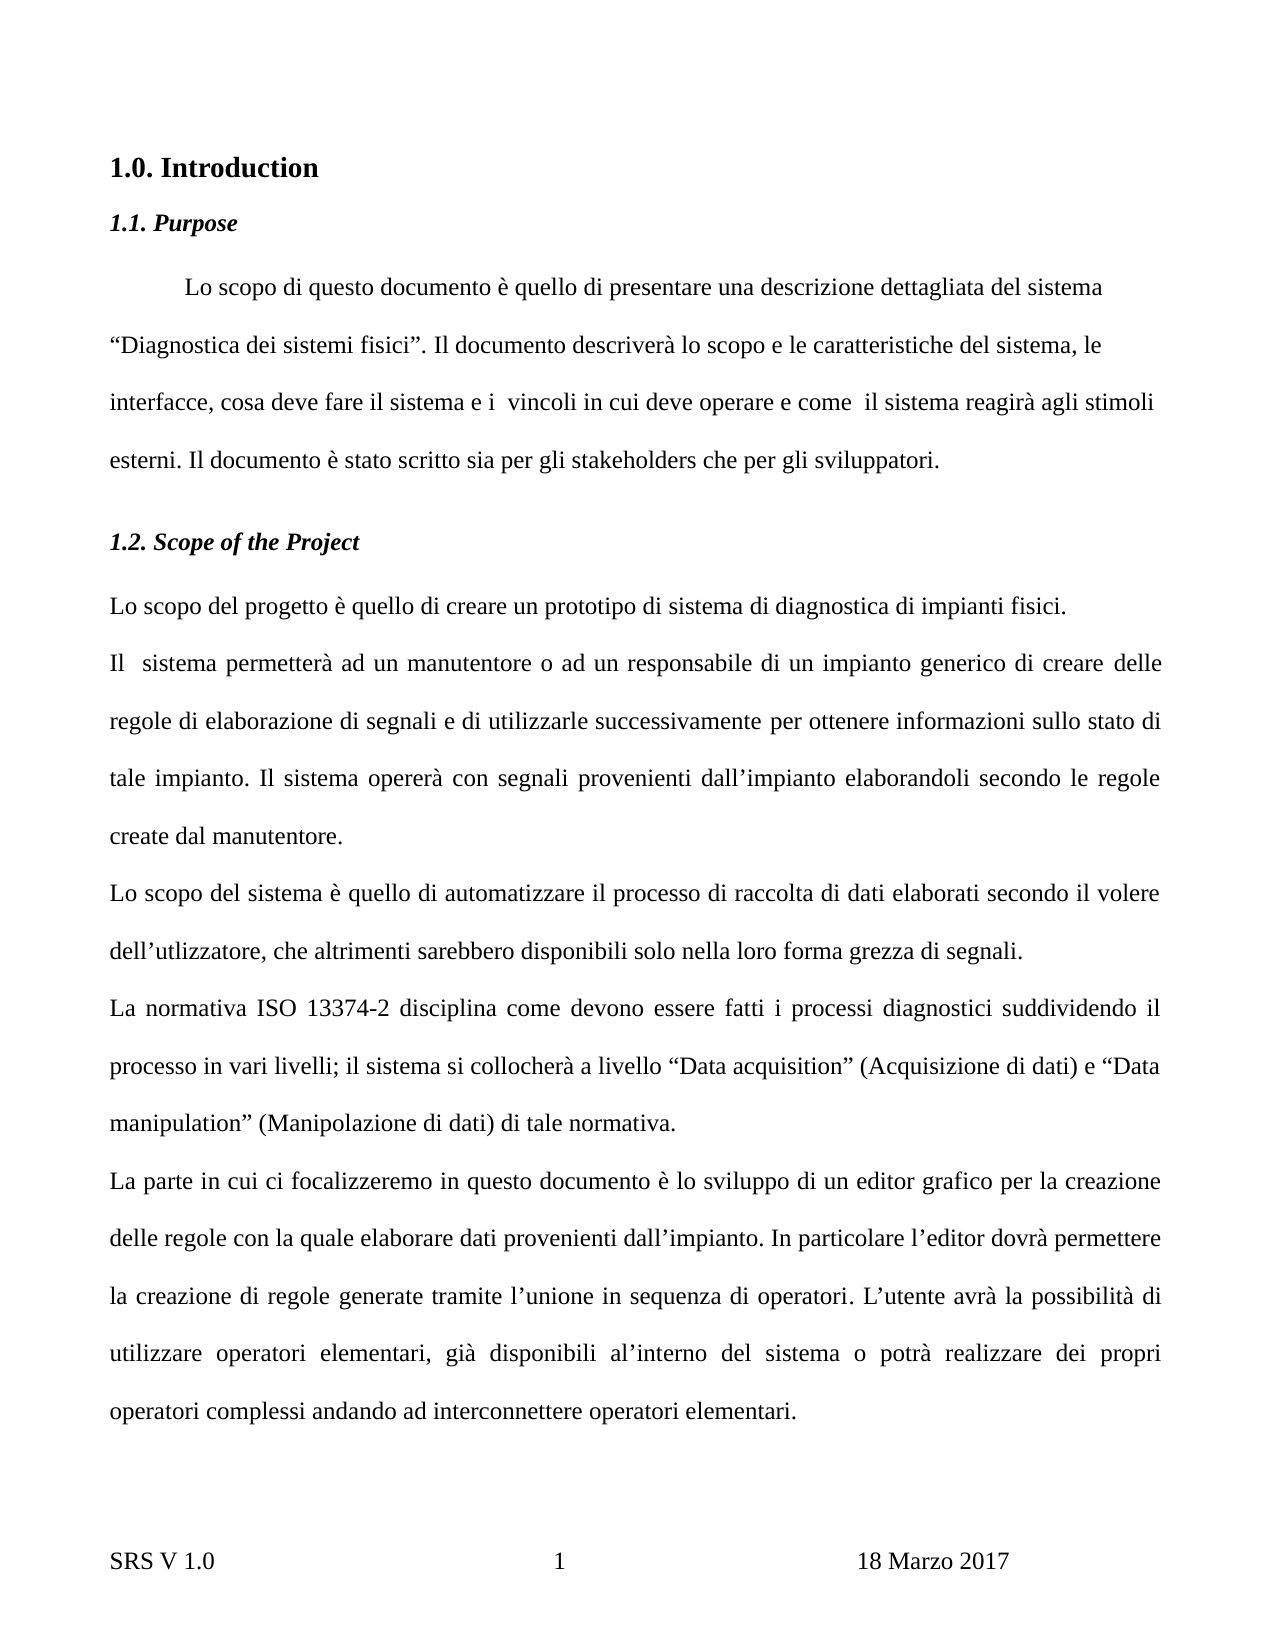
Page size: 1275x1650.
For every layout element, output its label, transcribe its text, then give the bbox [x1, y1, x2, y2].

subtitle 1.0. Introduction [109, 150, 1162, 183]
subtitle 1.1. Purpose [109, 208, 1162, 237]
text Il sistema permetterà ad un manutentore o ad un responsabile di un impianto generico di creare delle regole di elaborazione di segnali e di utilizzarle successivamente per ottenere informazioni sullo stato di tale impianto. Il sistema opererà con segnali provenienti dall’impianto elaborandoli secondo le regole create dal manutentore. [109, 648, 1162, 850]
text La normativa ISO 13374-2 disciplina come devono essere fatti i processi diagnostici suddividendo il processo in vari livelli; il sistema si collocherà a livello “Data acquisition” (Acquisizione di dati) e “Data manipulation” (Manipolazione di dati) di tale normativa. [109, 993, 1162, 1137]
text Lo scopo di questo documento è quello di presentare una descrizione dettagliata del sistema “Diagnostica dei sistemi fisici”. Il documento descriverà lo scopo e le caratteristiche del sistema, le interfacce, cosa deve fare il sistema e i vincoli in cui deve operare e come il sistema reagirà agli stimoli esterni. Il documento è stato scritto sia per gli stakeholders che per gli sviluppatori. [109, 272, 1162, 473]
subtitle 1.2. Scope of the Project [109, 527, 1162, 556]
text La parte in cui ci focalizzeremo in questo documento è lo sviluppo di un editor grafico per la creazione delle regole con la quale elaborare dati provenienti dall’impianto. In particolare l’editor dovrà permettere la creazione di regole generate tramite l’unione in sequenza di operatori. L’utente avrà la possibilità di utilizzare operatori elementari, già disponibili al’interno del sistema o potrà realizzare dei propri operatori complessi andando ad interconnettere operatori elementari. [109, 1166, 1162, 1425]
text Lo scopo del progetto è quello di creare un prototipo di sistema di diagnostica di impianti fisici. [109, 591, 1162, 620]
text Lo scopo del sistema è quello di automatizzare il processo di raccolta di dati elaborati secondo il volere dell’utlizzatore, che altrimenti sarebbero disponibili solo nella loro forma grezza di segnali. [109, 878, 1162, 965]
